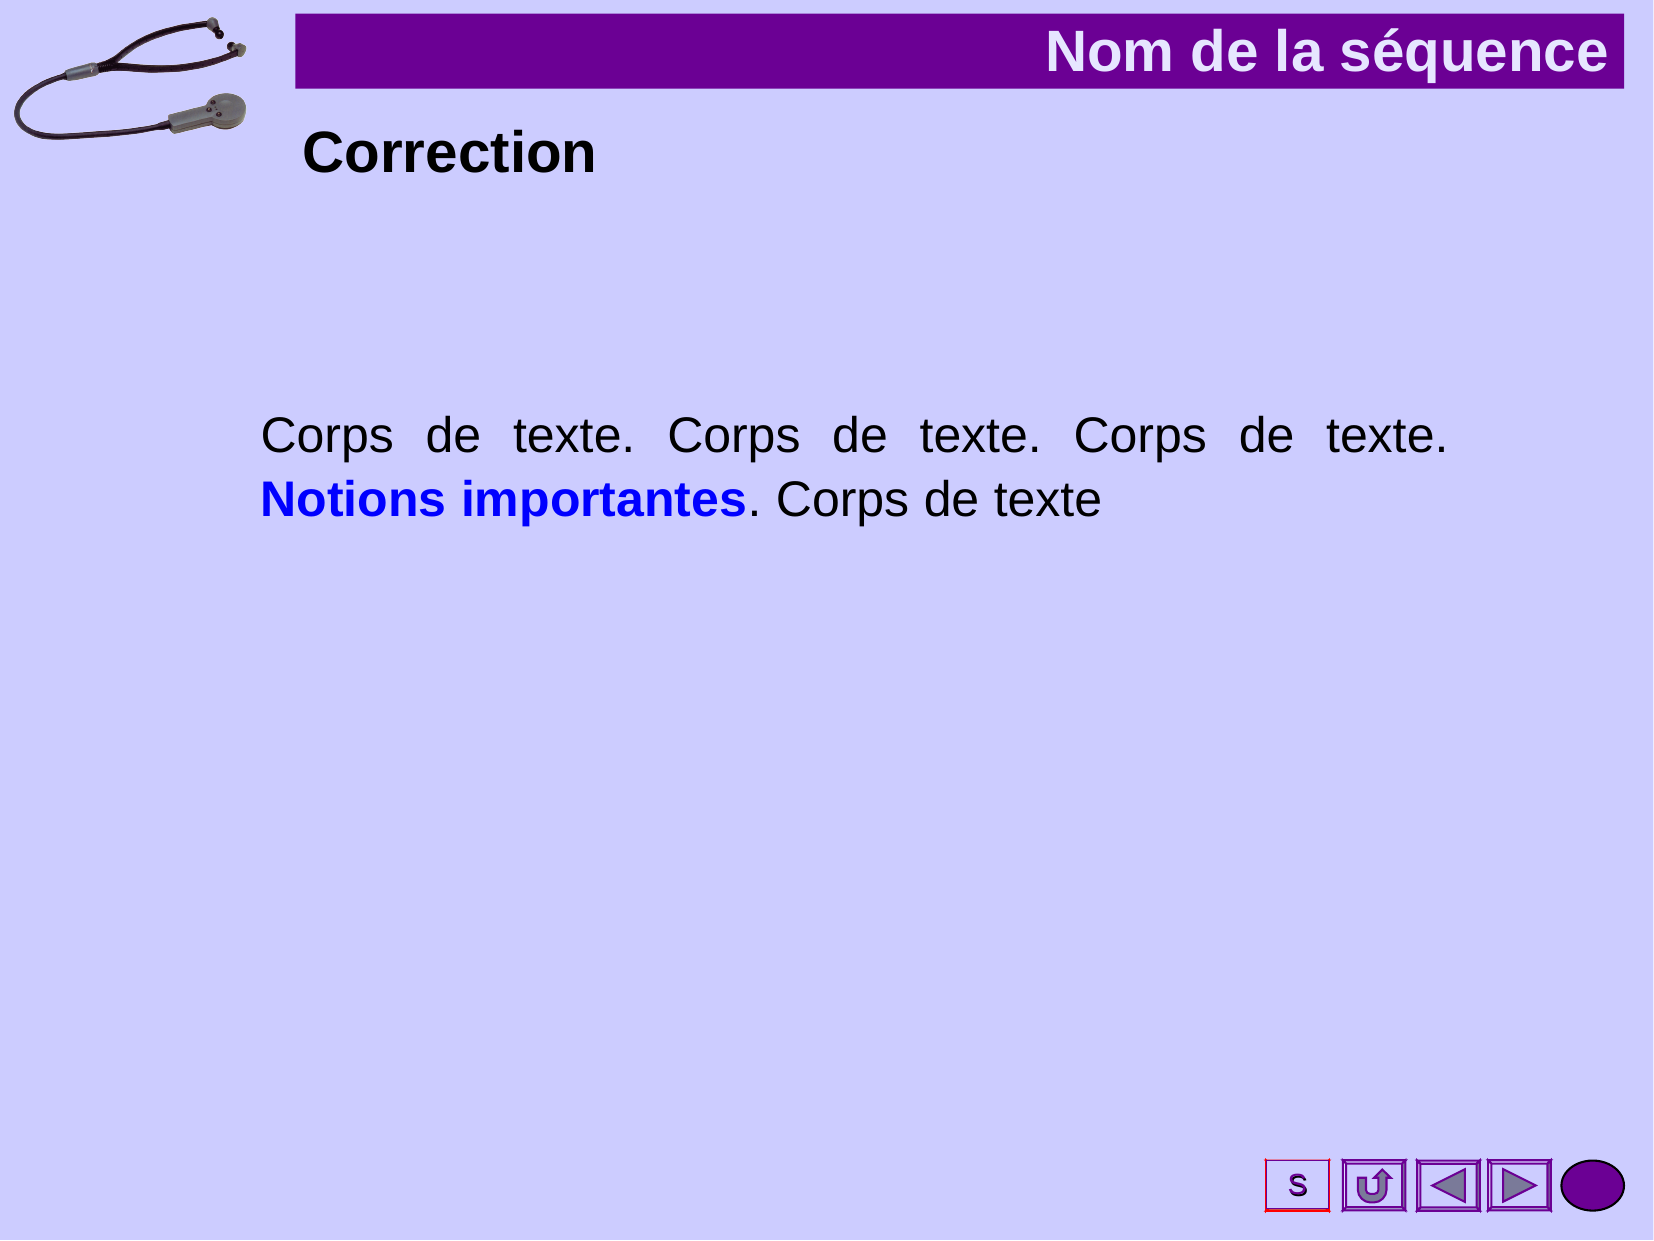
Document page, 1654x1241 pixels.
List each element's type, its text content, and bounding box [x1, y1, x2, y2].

list Corps de texte. Corps de texte. Corps de texte. Notions importantes. Corps de texte [189, 400, 1465, 611]
text_box [1561, 1160, 1625, 1211]
picture [8, 8, 260, 153]
text_box Correction [287, 112, 613, 193]
text_box Nom de la séquence [295, 13, 1625, 89]
